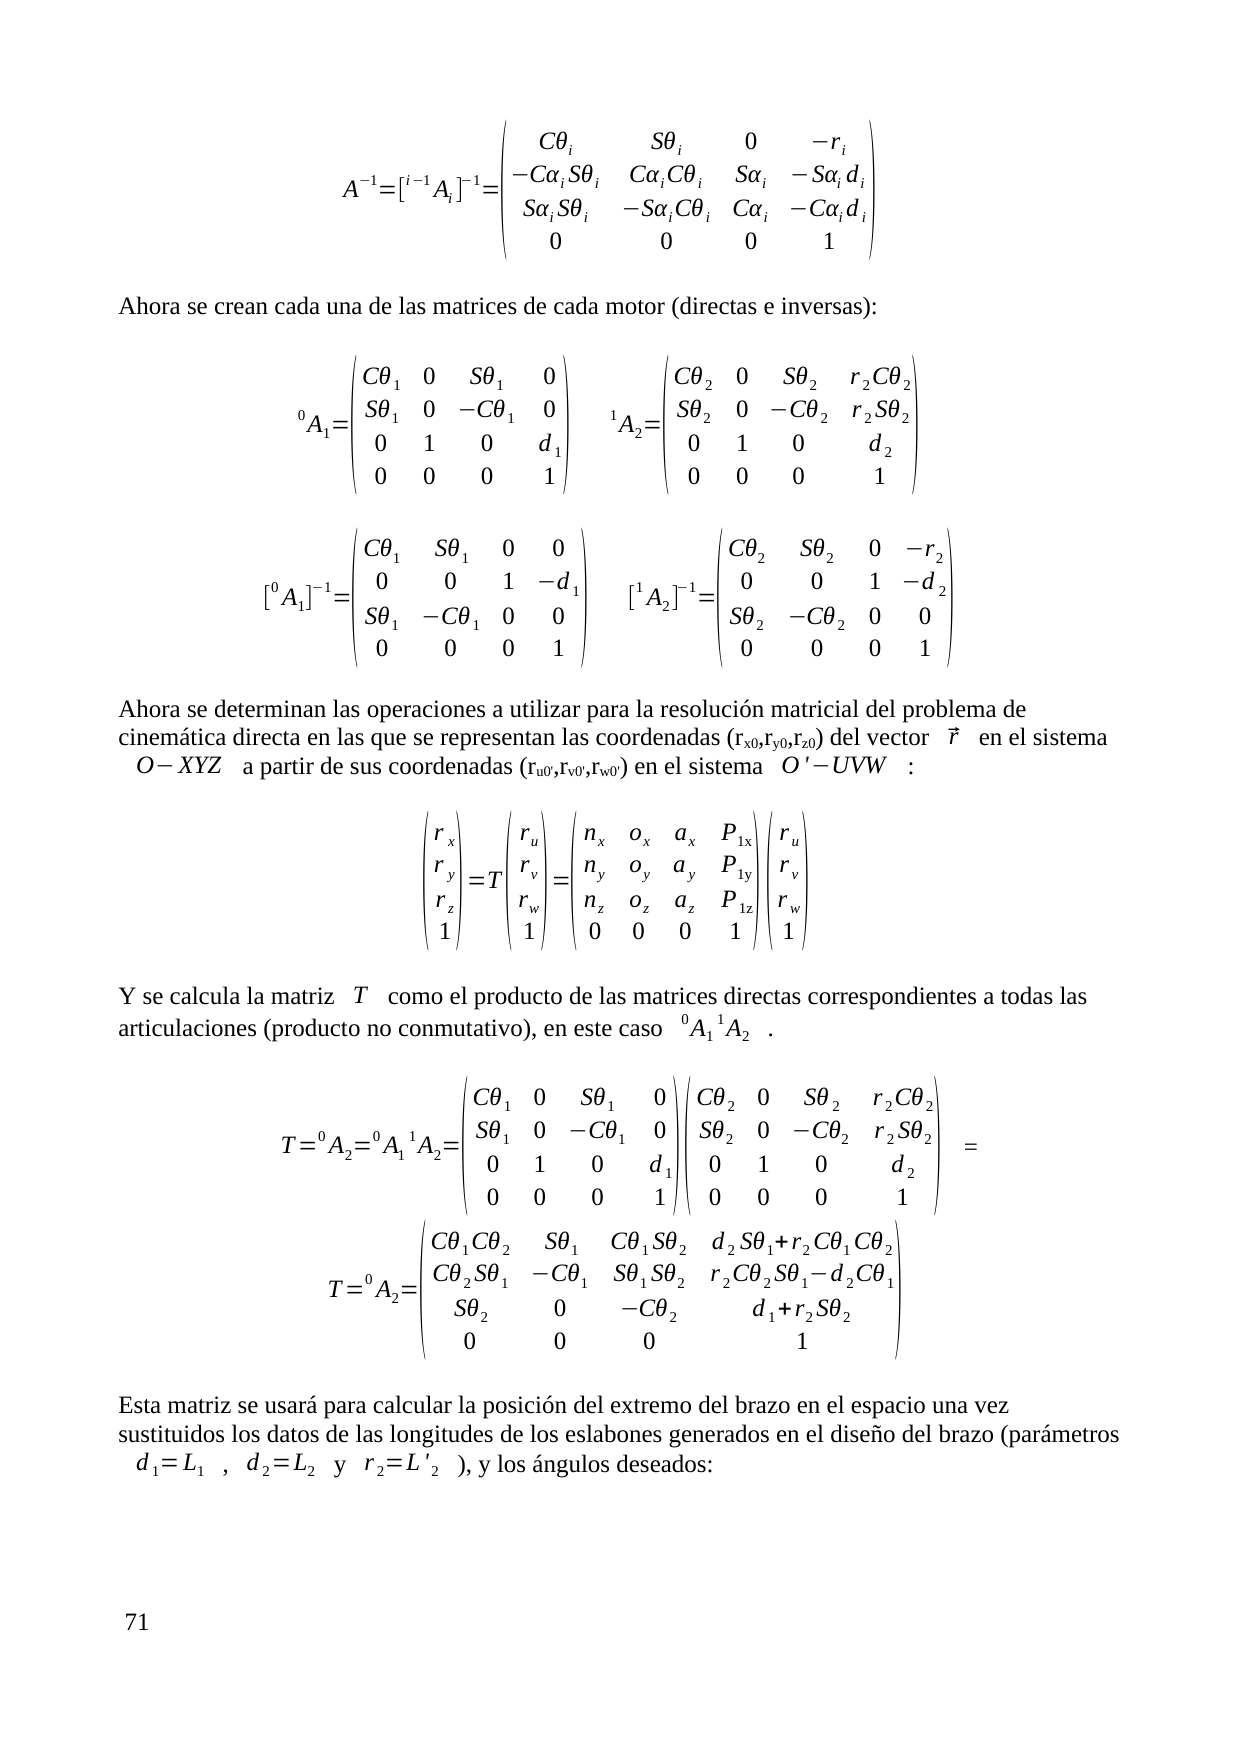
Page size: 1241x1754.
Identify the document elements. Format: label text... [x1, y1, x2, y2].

text Ahora se determinan las operaciones a utilizar para la resolución matricial del problema de cinemática directa en las que se representan las coordenadas (rx0,ry0,rz0) del vectoren el sistemaa partir de sus coordenadas (ru0',rv0',rw0') en el sistema: [118, 694, 1122, 780]
text Y se calcula la matrizcomo el producto de las matrices directas correspondientes a todas las articulaciones (producto no conmutativo), en este caso. [118, 981, 1122, 1045]
text = [118, 1074, 1122, 1218]
text Esta matriz se usará para calcular la posición del extremo del brazo en el espacio una vez sustituidos los datos de las longitudes de los eslabones generados en el diseño del brazo (parámetros ,y), y los ángulos deseados: [118, 1391, 1122, 1479]
text Ahora se crean cada una de las matrices de cada motor (directas e inversas): [118, 291, 1122, 319]
